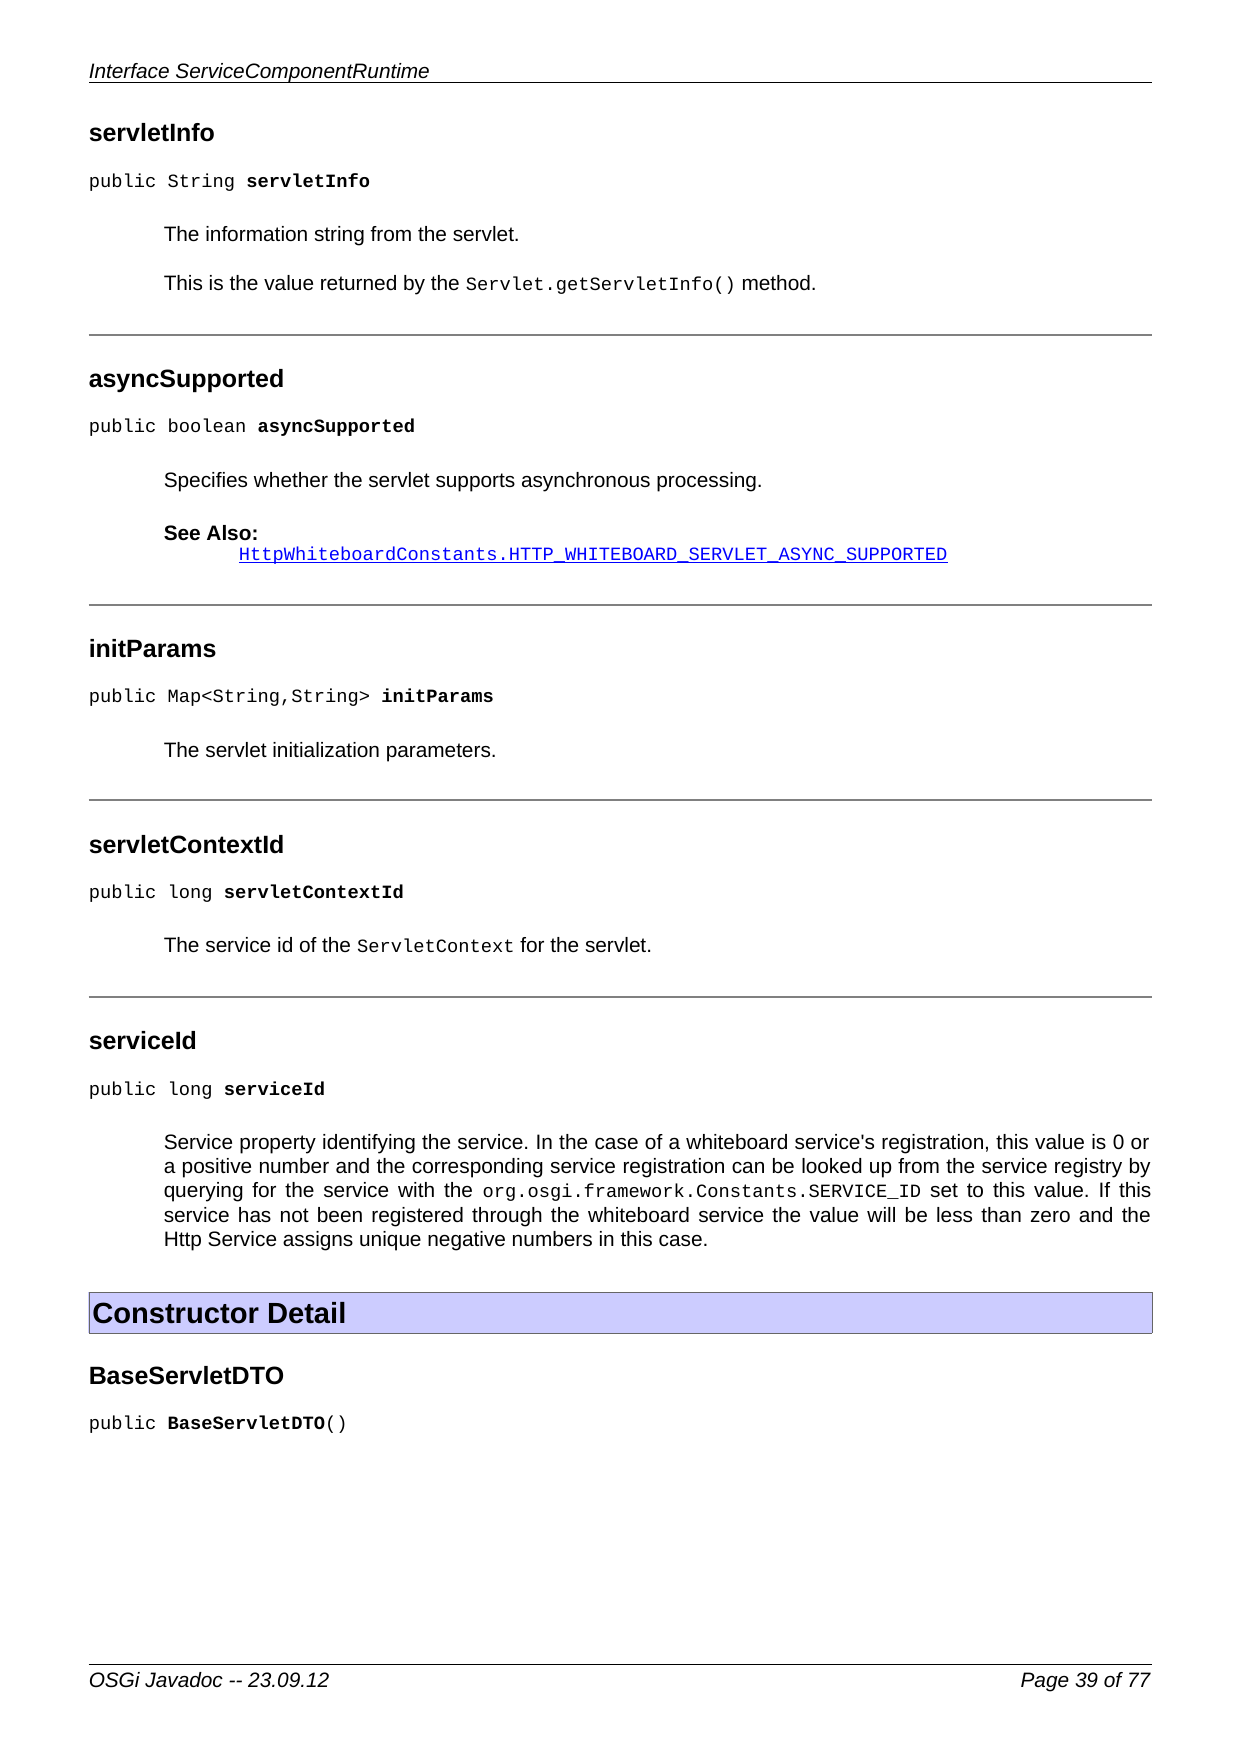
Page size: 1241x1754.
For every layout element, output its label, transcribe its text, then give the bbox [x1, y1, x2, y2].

text public long serviceId [88, 1079, 1152, 1101]
text public long servletContextId [88, 882, 1152, 904]
subtitle BaseServletDTO [88, 1361, 1152, 1390]
text See Also: [163, 521, 1152, 544]
text This is the value returned by the Servlet.getServletInfo() method. [163, 271, 1152, 296]
subtitle servletContextId [88, 829, 1152, 858]
text Service property identifying the service. In the case of a whiteboard service's registration, this value is 0 or a positive number and the corresponding service registration can be looked up from the service registry by querying for the service with the org.osgi.framework.Constants.SERVICE_ID set to this value. If this service has not been registered through the whiteboard service the value will be less than zero and the Http Service assigns unique negative numbers in this case. [163, 1130, 1152, 1251]
subtitle asyncSupported [88, 364, 1152, 393]
text The service id of the ServletContext for the servlet. [163, 933, 1152, 958]
text The servlet initialization parameters. [163, 737, 1152, 761]
text public Map<String,String> initParams [88, 687, 1152, 708]
text public String servletInfo [88, 171, 1152, 193]
subtitle initParams [88, 634, 1152, 663]
subtitle Constructor Detail [90, 1293, 1152, 1333]
text public BaseServletDTO() [88, 1414, 1152, 1435]
text Specifies whether the servlet supports asynchronous processing. [163, 467, 1152, 491]
text public boolean asyncSupported [88, 417, 1152, 438]
subtitle servletInfo [88, 118, 1152, 147]
text The information string from the servlet. [163, 222, 1152, 246]
subtitle serviceId [88, 1026, 1152, 1055]
text HttpWhiteboardConstants.HTTP_WHITEBOARD_SERVLET_ASYNC_SUPPORTED [238, 544, 1152, 566]
